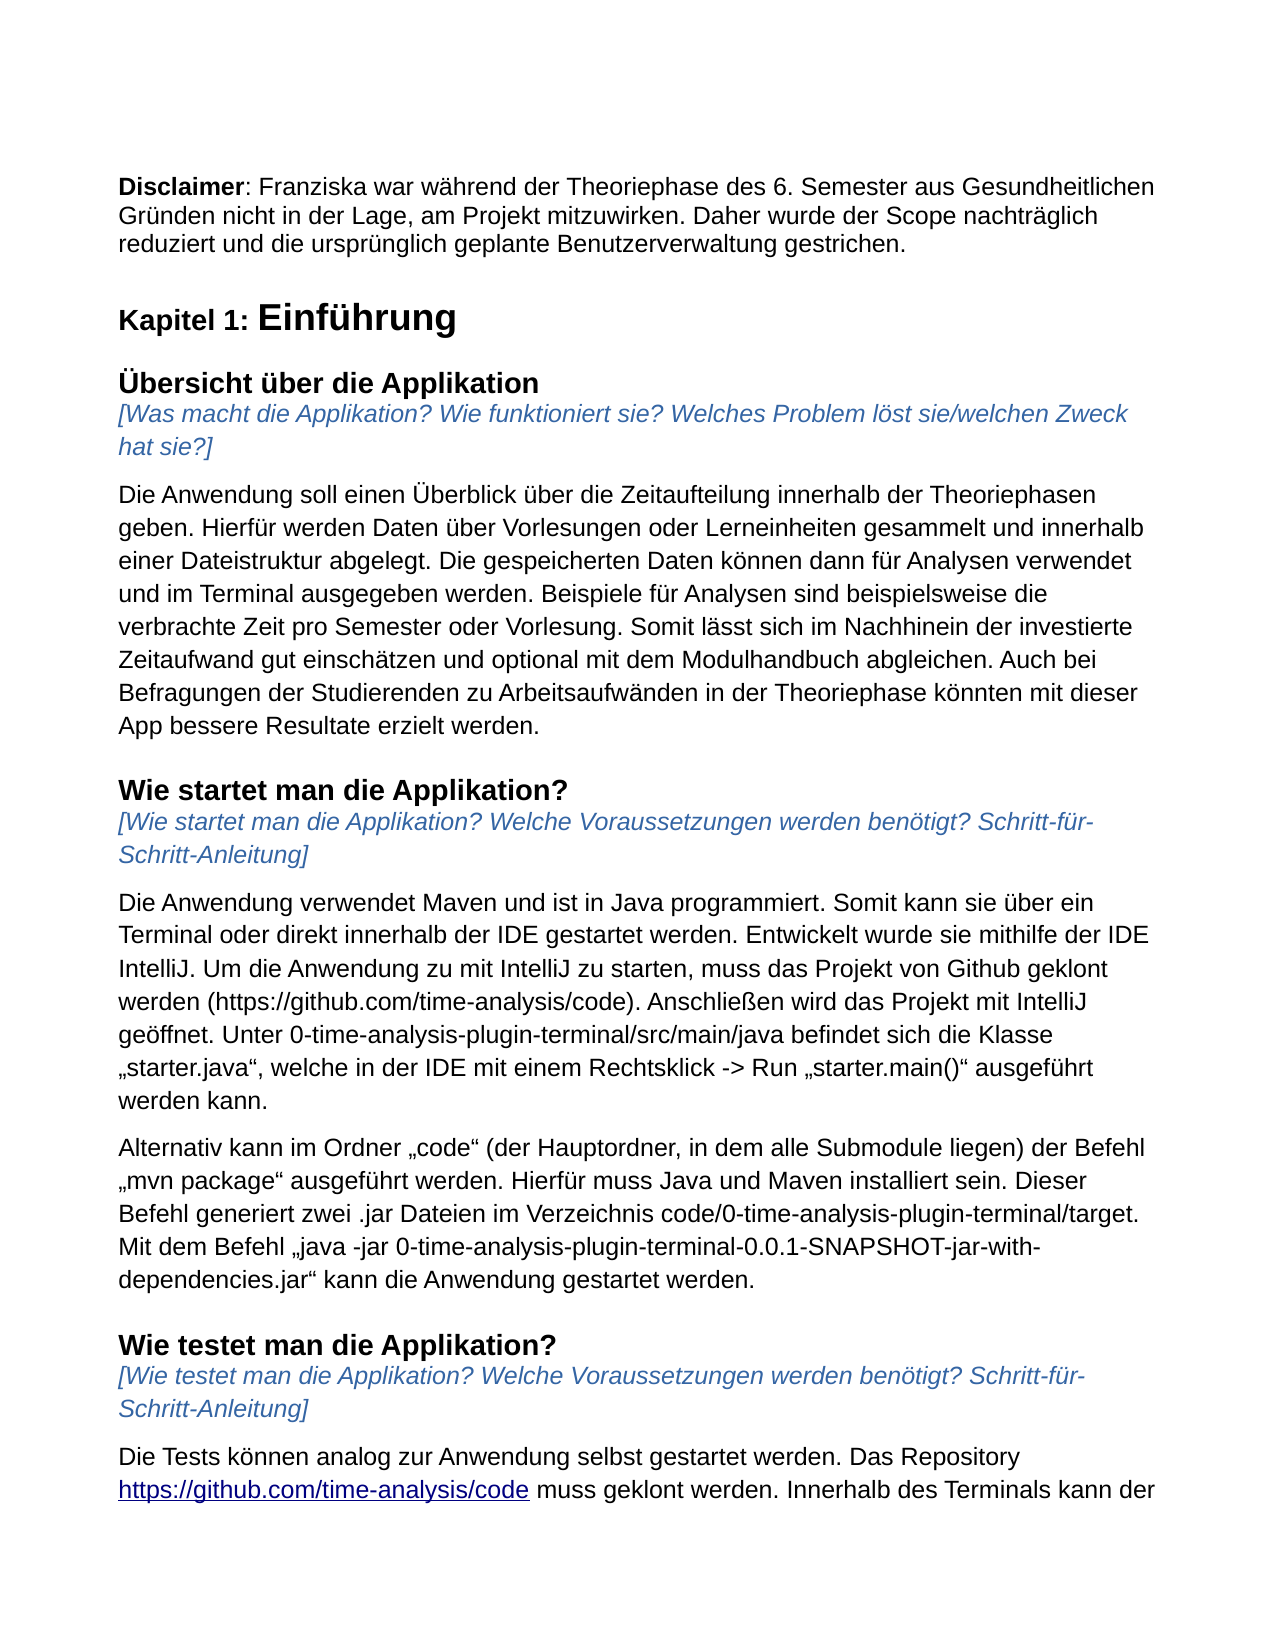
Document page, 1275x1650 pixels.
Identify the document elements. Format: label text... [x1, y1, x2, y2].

text Die Tests können analog zur Anwendung selbst gestartet werden. Das Repository https://github.com/time-analysis/code muss geklont werden. Innerhalb des Terminals kann der [118, 1442, 1157, 1503]
subtitle Übersicht über die Applikation [118, 366, 1157, 399]
subtitle Kapitel 1: Einführung [118, 296, 1157, 339]
text [Was macht die Applikation? Wie funktioniert sie? Welches Problem löst sie/welchen Zweck hat sie?] [118, 399, 1157, 461]
text Die Anwendung soll einen Überblick über die Zeitaufteilung innerhalb der Theoriephasen geben. Hierfür werden Daten über Vorlesungen oder Lerneinheiten gesammelt und innerhalb einer Dateistruktur abgelegt. Die gespeicherten Daten können dann für Analysen verwendet und im Terminal ausgegeben werden. Beispiele für Analysen sind beispielsweise die verbrachte Zeit pro Semester oder Vorlesung. Somit lässt sich im Nachhinein der investierte Zeitaufwand gut einschätzen und optional mit dem Modulhandbuch abgleichen. Auch bei Befragungen der Studierenden zu Arbeitsaufwänden in der Theoriephase könnten mit dieser App bessere Resultate erzielt werden. [118, 480, 1157, 740]
subtitle Wie startet man die Applikation? [118, 773, 1157, 807]
text [Wie testet man die Applikation? Welche Voraussetzungen werden benötigt? Schritt-für-Schritt-Anleitung] [118, 1361, 1157, 1423]
text Die Anwendung verwendet Maven und ist in Java programmiert. Somit kann sie über ein Terminal oder direkt innerhalb der IDE gestartet werden. Entwickelt wurde sie mithilfe der IDE IntelliJ. Um die Anwendung zu mit IntelliJ zu starten, muss das Projekt von Github geklont werden (https://github.com/time-analysis/code). Anschließen wird das Projekt mit IntelliJ geöffnet. Unter 0-time-analysis-plugin-terminal/src/main/java befindet sich die Klasse „starter.java“, welche in der IDE mit einem Rechtsklick -> Run „starter.main()“ ausgeführt werden kann. [118, 887, 1157, 1114]
text Alternativ kann im Ordner „code“ (der Hauptordner, in dem alle Submodule liegen) der Befehl „mvn package“ ausgeführt werden. Hierfür muss Java und Maven installiert sein. Dieser Befehl generiert zwei .jar Dateien im Verzeichnis code/0-time-analysis-plugin-terminal/target. Mit dem Befehl „java -jar 0-time-analysis-plugin-terminal-0.0.1-SNAPSHOT-jar-with-dependencies.jar“ kann die Anwendung gestartet werden. [118, 1133, 1157, 1294]
subtitle Wie testet man die Applikation? [118, 1327, 1157, 1361]
text [Wie startet man die Applikation? Welche Voraussetzungen werden benötigt? Schritt-für-Schritt-Anleitung] [118, 807, 1157, 869]
subtitle Disclaimer: Franziska war während der Theoriephase des 6. Semester aus Gesundheitlichen Gründen nicht in der Lage, am Projekt mitzuwirken. Daher wurde der Scope nachträglich reduziert und die ursprünglich geplante Benutzerverwaltung gestrichen. [118, 172, 1157, 258]
